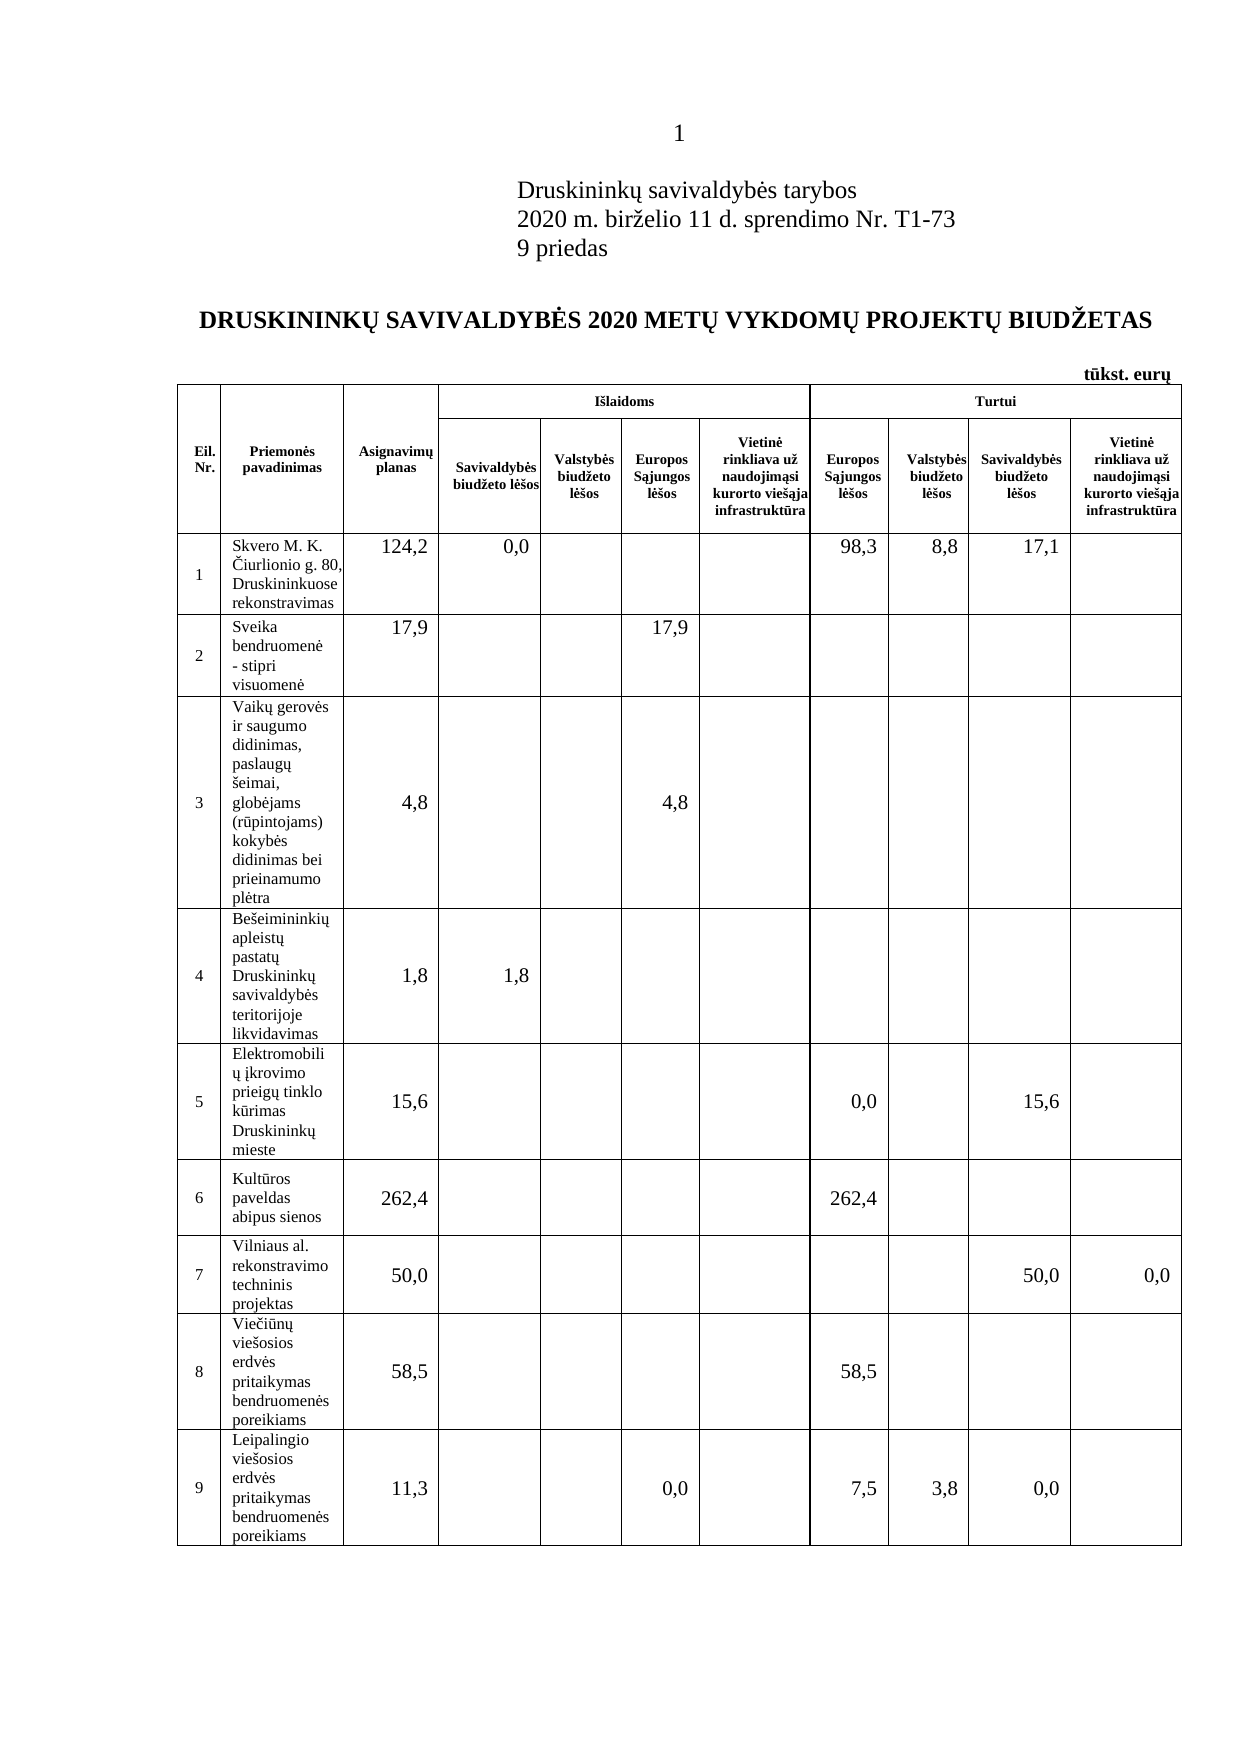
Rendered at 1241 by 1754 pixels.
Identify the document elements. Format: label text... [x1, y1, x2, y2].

table_cell [1071, 909, 1181, 1043]
table_cell 15,6 [969, 1044, 1070, 1159]
table_cell [541, 1430, 621, 1545]
table_cell [439, 697, 540, 907]
table_cell 7 [178, 1236, 220, 1313]
table_cell [439, 1160, 540, 1235]
table_cell Vietinė rinkliava už naudojimąsi kurorto viešąja infrastruktūra [700, 419, 809, 533]
table_cell 0,0 [811, 1044, 888, 1159]
table_cell [1071, 615, 1181, 696]
table_cell 3,8 [889, 1430, 968, 1545]
table_cell [622, 1044, 699, 1159]
table_cell [700, 1314, 809, 1429]
table_cell [700, 1044, 809, 1159]
table_cell [700, 534, 809, 614]
table_cell [811, 1236, 888, 1313]
table_cell [700, 1236, 809, 1313]
table_cell Valstybės biudžeto lėšos [889, 419, 968, 533]
table_cell Valstybės biudžeto lėšos [541, 419, 621, 533]
text DRUSKININKŲ SAVIVALDYBĖS 2020 METŲ VYKDOMŲ PROJEKTŲ BIUDŽETAS [177, 305, 1181, 334]
table_cell [889, 909, 968, 1043]
table_cell 0,0 [622, 1430, 699, 1545]
table_cell 58,5 [811, 1314, 888, 1429]
table_cell [541, 534, 621, 614]
table_cell [889, 615, 968, 696]
text 2020 m. birželio 11 d. sprendimo Nr. T1-73 [517, 204, 1181, 233]
table_cell Europos Sąjungos lėšos [622, 419, 699, 533]
table_cell [541, 615, 621, 696]
table_cell Europos Sąjungos lėšos [811, 419, 888, 533]
table_cell 98,3 [811, 534, 888, 614]
table_header Asignavimų planas [344, 385, 438, 533]
table_cell 7,5 [811, 1430, 888, 1545]
table_cell [1071, 1430, 1181, 1545]
table_cell [969, 1314, 1070, 1429]
table_cell 8 [178, 1314, 220, 1429]
table_cell 17,9 [344, 615, 438, 696]
table_cell 58,5 [344, 1314, 438, 1429]
table_cell 0,0 [1071, 1236, 1181, 1313]
table_cell [622, 1160, 699, 1235]
table_cell [541, 1236, 621, 1313]
table_cell 3 [178, 697, 220, 907]
table_cell [1071, 1314, 1181, 1429]
table_cell 1,8 [439, 909, 540, 1043]
table_cell [622, 1236, 699, 1313]
table_cell [622, 1314, 699, 1429]
table_cell [889, 1044, 968, 1159]
table_cell Vilniaus al. rekonstravimo techninis projektas [221, 1236, 343, 1313]
table_cell 4,8 [622, 697, 699, 907]
table_cell 0,0 [969, 1430, 1070, 1545]
table_cell 262,4 [811, 1160, 888, 1235]
table_cell [889, 1314, 968, 1429]
table_cell [541, 1160, 621, 1235]
table_cell [439, 615, 540, 696]
table_cell Savivaldybės biudžeto lėšos [969, 419, 1070, 533]
table_cell 1,8 [344, 909, 438, 1043]
text tūkst. eurų [177, 362, 1171, 384]
table_cell 17,9 [622, 615, 699, 696]
table_cell [541, 697, 621, 907]
table_cell Vaikų gerovės ir saugumo didinimas, paslaugų šeimai, globėjams (rūpintojams) kokybės didinimas bei prieinamumo plėtra [221, 697, 343, 907]
table_cell 9 [178, 1430, 220, 1545]
table_cell 5 [178, 1044, 220, 1159]
table_cell Leipalingio viešosios erdvės pritaikymas bendruomenės poreikiams [221, 1430, 343, 1545]
table_cell [969, 697, 1070, 907]
table_cell Vietinė rinkliava už naudojimąsi kurorto viešąja infrastruktūra [1071, 419, 1181, 533]
table_cell 1 [178, 534, 220, 614]
table_cell 262,4 [344, 1160, 438, 1235]
table_cell Kultūros paveldas abipus sienos [221, 1160, 343, 1235]
table_cell [700, 1430, 809, 1545]
table_cell [889, 697, 968, 907]
text Druskininkų savivaldybės tarybos [517, 176, 1181, 204]
table_cell 2 [178, 615, 220, 696]
table_cell 6 [178, 1160, 220, 1235]
table_cell [811, 909, 888, 1043]
table_cell [439, 1314, 540, 1429]
table_cell [541, 1044, 621, 1159]
table_cell [969, 1160, 1070, 1235]
table_cell 8,8 [889, 534, 968, 614]
table_header Priemonės pavadinimas [221, 385, 343, 533]
table_cell [1071, 1044, 1181, 1159]
table_cell [439, 1236, 540, 1313]
table_cell 17,1 [969, 534, 1070, 614]
table_cell 0,0 [439, 534, 540, 614]
table_header Turtui [811, 385, 1181, 418]
text 9 priedas [517, 233, 1181, 262]
table_cell [541, 909, 621, 1043]
table_cell [700, 909, 809, 1043]
table_cell 4,8 [344, 697, 438, 907]
table_cell 15,6 [344, 1044, 438, 1159]
table_cell [541, 1314, 621, 1429]
table_cell [1071, 1160, 1181, 1235]
table_cell [439, 1430, 540, 1545]
table_cell [811, 615, 888, 696]
table_cell Bešeimininkių apleistų pastatų Druskininkų savivaldybės teritorijoje likvidavimas [221, 909, 343, 1043]
table_cell [969, 615, 1070, 696]
table_cell [622, 909, 699, 1043]
table_cell [700, 1160, 809, 1235]
table_cell 124,2 [344, 534, 438, 614]
table_cell Elektromobilių įkrovimo prieigų tinklo kūrimas Druskininkų mieste [221, 1044, 343, 1159]
table_cell [889, 1236, 968, 1313]
table_cell [811, 697, 888, 907]
table_header Išlaidoms [439, 385, 809, 418]
table_cell [700, 615, 809, 696]
table_cell 11,3 [344, 1430, 438, 1545]
table_cell Savivaldybės biudžeto lėšos [439, 419, 540, 533]
table_cell Skvero M. K. Čiurlionio g. 80, Druskininkuose rekonstravimas [221, 534, 343, 614]
table_cell [1071, 534, 1181, 614]
table_header Eil. Nr. [178, 385, 220, 533]
table_cell Sveika bendruomenė - stipri visuomenė [221, 615, 343, 696]
table_cell 4 [178, 909, 220, 1043]
table_cell [439, 1044, 540, 1159]
table_cell [889, 1160, 968, 1235]
table_cell Viečiūnų viešosios erdvės pritaikymas bendruomenės poreikiams [221, 1314, 343, 1429]
table_cell [700, 697, 809, 907]
table_cell [969, 909, 1070, 1043]
table_cell 50,0 [969, 1236, 1070, 1313]
table_cell 50,0 [344, 1236, 438, 1313]
table_cell [622, 534, 699, 614]
table_cell [1071, 697, 1181, 907]
